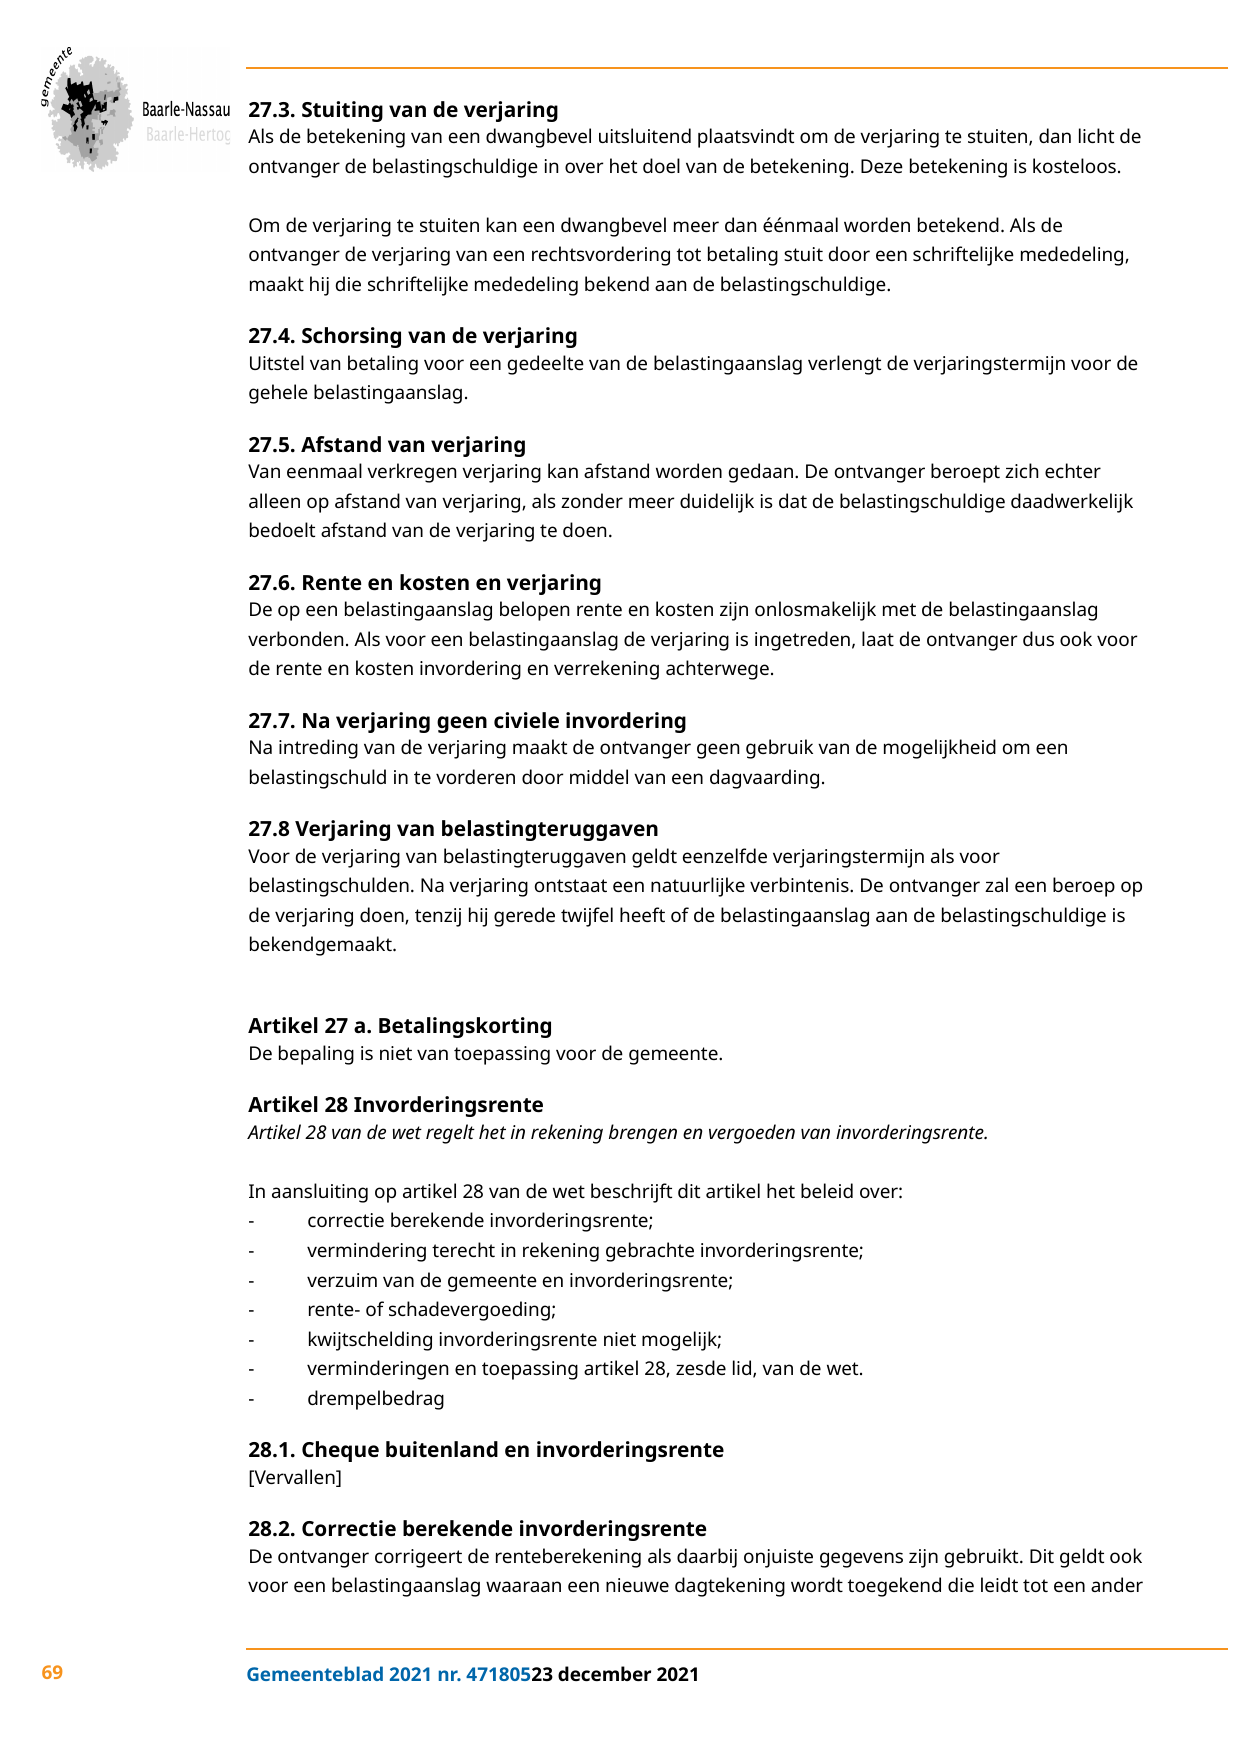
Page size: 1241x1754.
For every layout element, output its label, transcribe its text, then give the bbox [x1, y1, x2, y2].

text De op een belastingaanslag belopen rente en kosten zijn onlosmakelijk met de belastingaanslag verbonden. Als voor een belastingaanslag de verjaring is ingetreden, laat de ontvanger dus ook voor de rente en kosten invordering en verrekening achterwege. [248, 596, 1152, 681]
text 27.8 Verjaring van belastingteruggaven [248, 814, 1152, 843]
text De bepaling is niet van toepassing voor de gemeente. [248, 1040, 1152, 1066]
text In aansluiting op artikel 28 van de wet beschrijft dit artikel het beleid over: [248, 1178, 1152, 1204]
list verminderingen en toepassing artikel 28, zesde lid, van de wet. [248, 1356, 1152, 1381]
list rente- of schadevergoeding; [248, 1296, 1152, 1322]
text 27.3. Stuiting van de verjaring [248, 95, 1152, 123]
list drempelbedrag [248, 1385, 1152, 1411]
text Voor de verjaring van belastingteruggaven geldt eenzelfde verjaringstermijn als voor belastingschulden. Na verjaring ontstaat een natuurlijke verbintenis. De ontvanger zal een beroep op de verjaring doen, tenzij hij gerede twijfel heeft of de belastingaanslag aan de belastingschuldige is bekendgemaakt. [248, 843, 1152, 957]
text Artikel 28 van de wet regelt het in rekening brengen en vergoeden van invorderingsrente. [248, 1119, 1152, 1145]
text 27.4. Schorsing van de verjaring [248, 322, 1152, 350]
text Uitstel van betaling voor een gedeelte van de belastingaanslag verlengt de verjaringstermijn voor de gehele belastingaanslag. [248, 350, 1152, 405]
text Na intreding van de verjaring maakt de ontvanger geen gebruik van de mogelijkheid om een belastingschuld in te vorderen door middel van een dagvaarding. [248, 734, 1152, 790]
text Als de betekening van een dwangbevel uitsluitend plaatsvindt om de verjaring te stuiten, dan licht de ontvanger de belastingschuldige in over het doel van de betekening. Deze betekening is kosteloos. [248, 123, 1152, 178]
text De ontvanger corrigeert de renteberekening als daarbij onjuiste gegevens zijn gebruikt. Dit geldt ook voor een belastingaanslag waaraan een nieuwe dagtekening wordt toegekend die leidt tot een ander [248, 1543, 1152, 1598]
text Van eenmaal verkregen verjaring kan afstand worden gedaan. De ontvanger beroept zich echter alleen op afstand van verjaring, als zonder meer duidelijk is dat de belastingschuldige daadwerkelijk bedoelt afstand van de verjaring te doen. [248, 458, 1152, 543]
list kwijtschelding invorderingsrente niet mogelijk; [248, 1326, 1152, 1352]
text Artikel 28 Invorderingsrente [248, 1091, 1152, 1119]
text 27.6. Rente en kosten en verjaring [248, 568, 1152, 596]
text Om de verjaring te stuiten kan een dwangbevel meer dan éénmaal worden betekend. Als de ontvanger de verjaring van een rechtsvordering tot betaling stuit door een schriftelijke mededeling, maakt hij die schriftelijke mededeling bekend aan de belastingschuldige. [248, 212, 1152, 297]
list verzuim van de gemeente en invorderingsrente; [248, 1267, 1152, 1293]
picture [41, 47, 231, 172]
text 28.1. Cheque buitenland en invorderingsrente [248, 1436, 1152, 1464]
text 28.2. Correctie berekende invorderingsrente [248, 1514, 1152, 1543]
text 27.7. Na verjaring geen civiele invordering [248, 706, 1152, 734]
list vermindering terecht in rekening gebrachte invorderingsrente; [248, 1237, 1152, 1263]
text Artikel 27 a. Betalingskorting [248, 1012, 1152, 1040]
text [Vervallen] [248, 1464, 1152, 1490]
list correctie berekende invorderingsrente; [248, 1208, 1152, 1233]
text 27.5. Afstand van verjaring [248, 430, 1152, 458]
